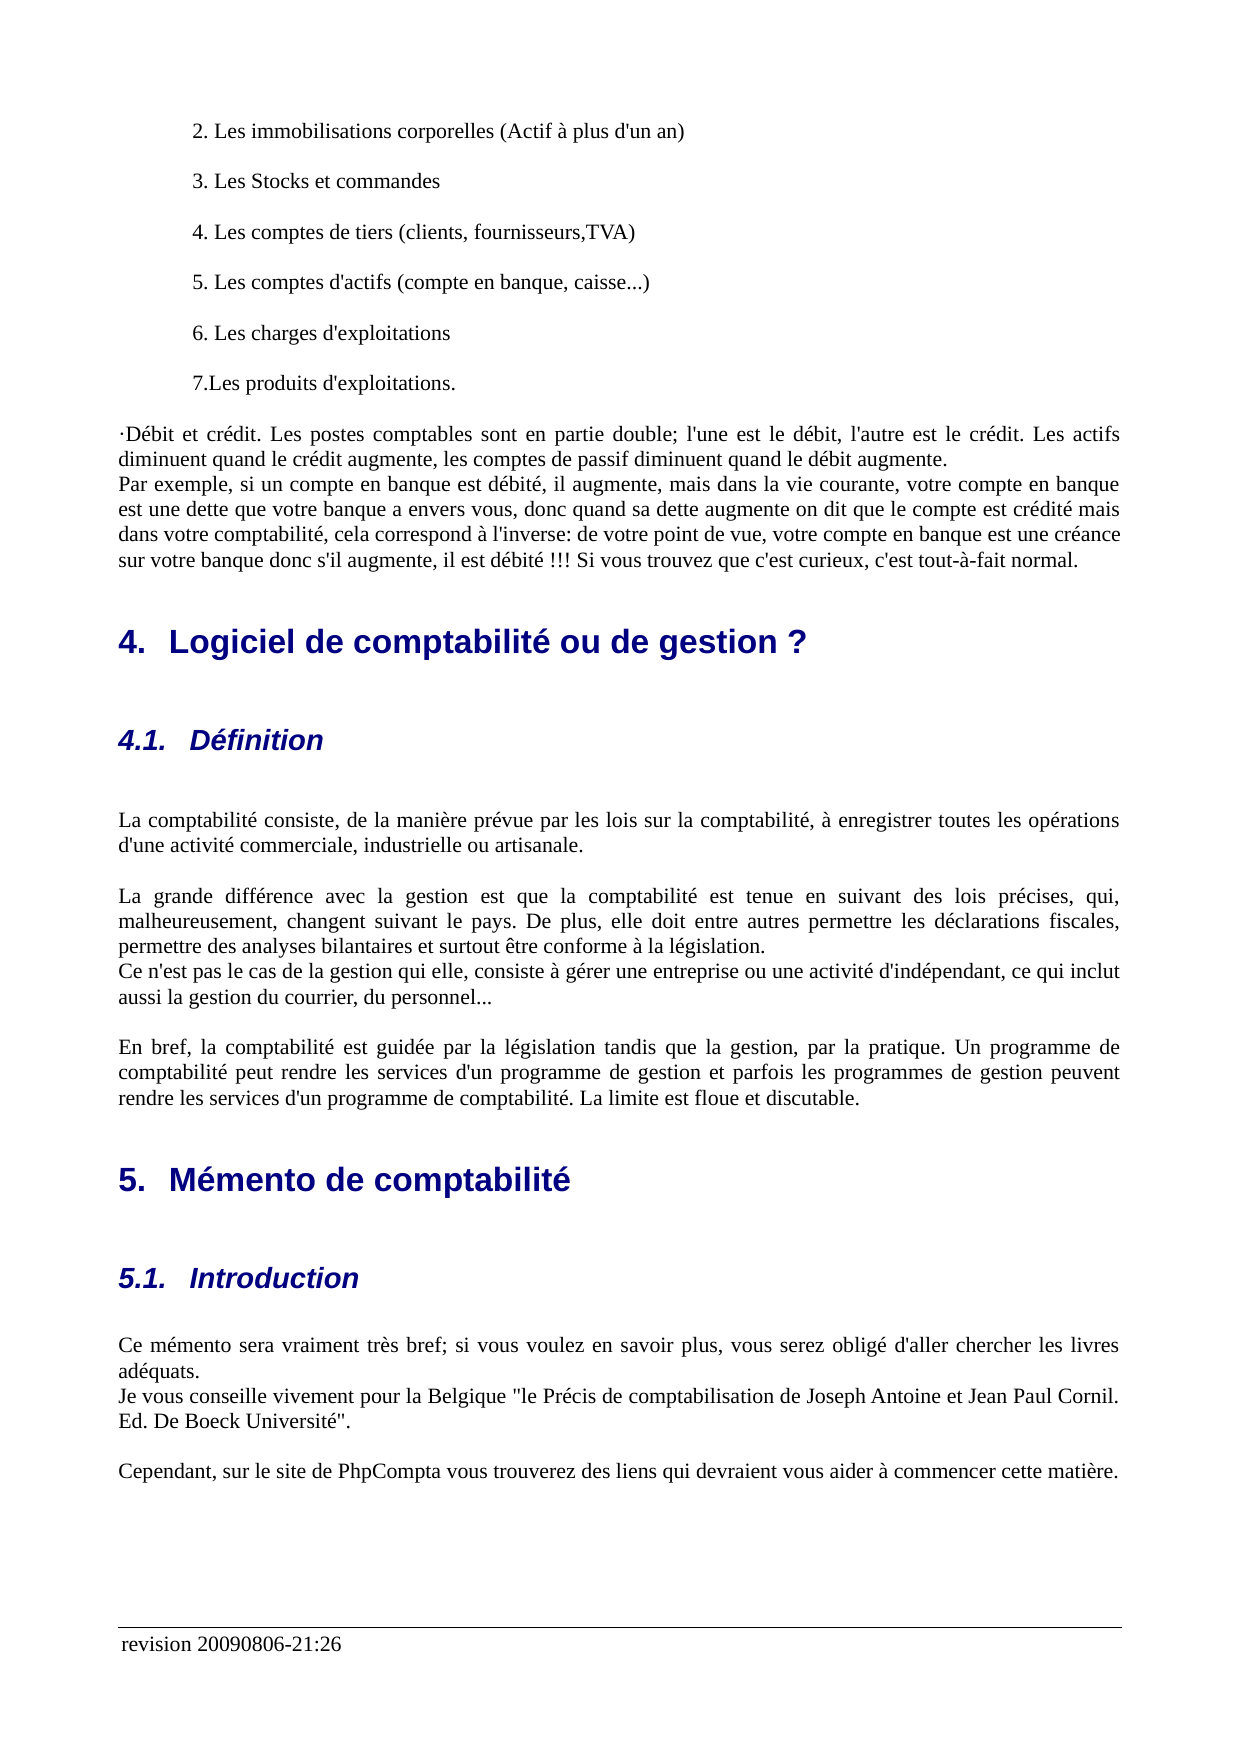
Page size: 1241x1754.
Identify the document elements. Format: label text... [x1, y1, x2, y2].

text 3. Les Stocks et commandes [118, 168, 1122, 194]
text 4. Les comptes de tiers (clients, fournisseurs,TVA) [118, 219, 1122, 244]
text Ce mémento sera vraiment très bref; si vous voulez en savoir plus, vous serez obligé d'aller chercher les livres adéquats. [118, 1332, 1122, 1383]
text La grande différence avec la gestion est que la comptabilité est tenue en suivant des lois précises, qui, malheureusement, changent suivant le pays. De plus, elle doit entre autres permettre les déclarations fiscales, permettre des analyses bilantaires et surtout être conforme à la législation. [118, 883, 1122, 958]
subtitle Introduction [118, 1261, 1122, 1295]
text Cependant, sur le site de PhpCompta vous trouverez des liens qui devraient vous aider à commencer cette matière. [118, 1458, 1122, 1484]
text ·Débit et crédit. Les postes comptables sont en partie double; l'une est le débit, l'autre est le crédit. Les actifs diminuent quand le crédit augmente, les comptes de passif diminuent quand le débit augmente. [118, 421, 1122, 471]
text Je vous conseille vivement pour la Belgique "le Précis de comptabilisation de Joseph Antoine et Jean Paul Cornil. Ed. De Boeck Université". [118, 1383, 1122, 1433]
subtitle Définition [118, 723, 1122, 757]
subtitle Logiciel de comptabilité ou de gestion ? [118, 622, 1122, 661]
text 2. Les immobilisations corporelles (Actif à plus d'un an) [118, 118, 1122, 143]
text 5. Les comptes d'actifs (compte en banque, caisse...) [118, 269, 1122, 294]
text 7.Les produits d'exploitations. [118, 370, 1122, 395]
subtitle Mémento de comptabilité [118, 1160, 1122, 1198]
text 6. Les charges d'exploitations [118, 320, 1122, 345]
text La comptabilité consiste, de la manière prévue par les lois sur la comptabilité, à enregistrer toutes les opérations d'une activité commerciale, industrielle ou artisanale. [118, 807, 1122, 858]
text Ce n'est pas le cas de la gestion qui elle, consiste à gérer une entreprise ou une activité d'indépendant, ce qui inclut aussi la gestion du courrier, du personnel... [118, 958, 1122, 1009]
text Par exemple, si un compte en banque est débité, il augmente, mais dans la vie courante, votre compte en banque est une dette que votre banque a envers vous, donc quand sa dette augmente on dit que le compte est crédité mais dans votre comptabilité, cela correspond à l'inverse: de votre point de vue, votre compte en banque est une créance sur votre banque donc s'il augmente, il est débité !!! Si vous trouvez que c'est curieux, c'est tout-à-fait normal. [118, 471, 1122, 572]
text En bref, la comptabilité est guidée par la législation tandis que la gestion, par la pratique. Un programme de comptabilité peut rendre les services d'un programme de gestion et parfois les programmes de gestion peuvent rendre les services d'un programme de comptabilité. La limite est floue et discutable. [118, 1034, 1122, 1110]
